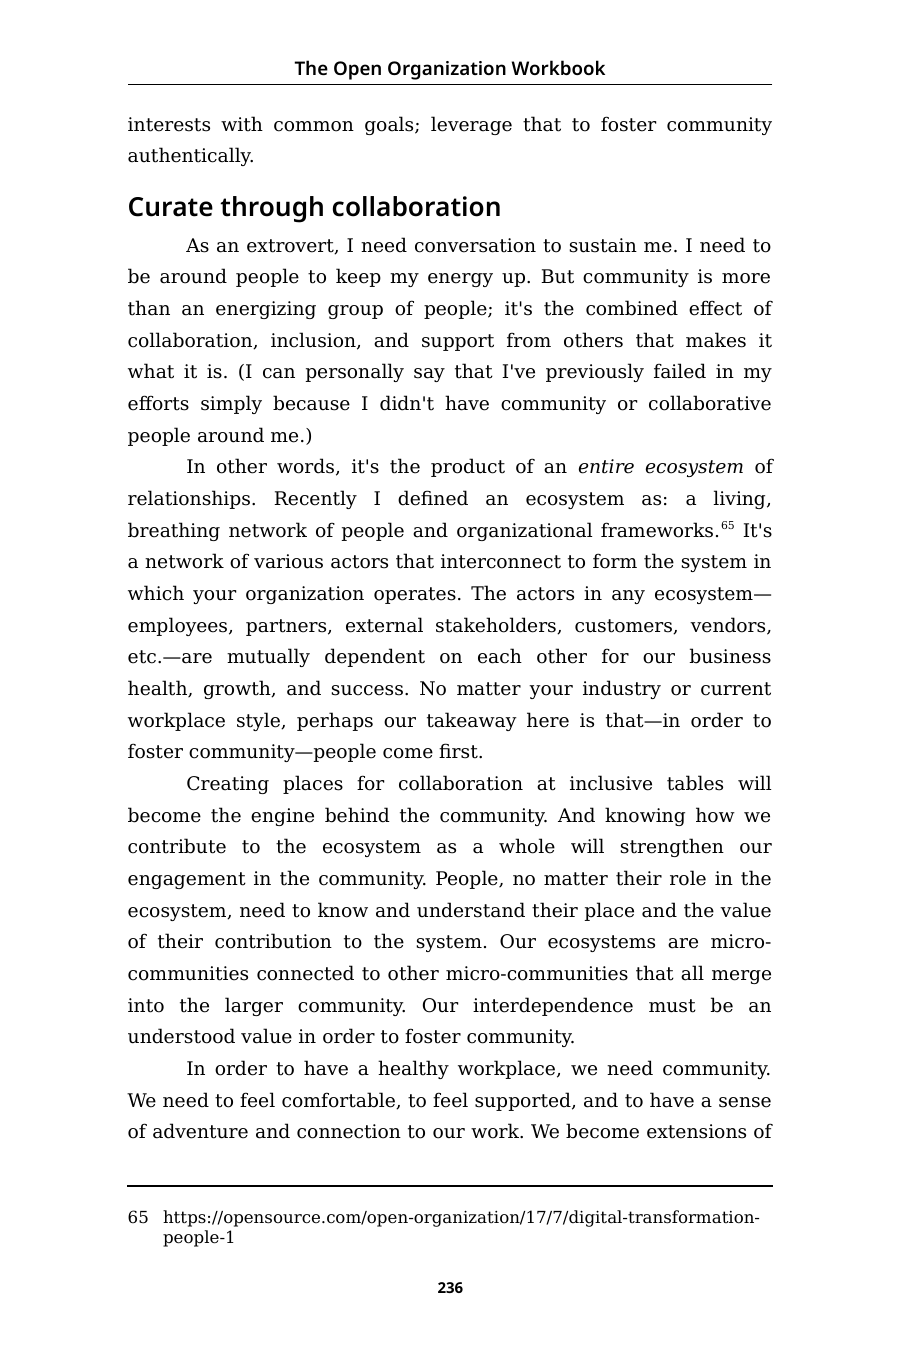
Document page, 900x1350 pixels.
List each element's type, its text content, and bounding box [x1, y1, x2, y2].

text In other words, it's the product of an entire ecosystem of relationships. Recently I defined an ecosystem as: a living, breathing network of people and organizational frameworks. It's a network of various actors that interconnect to form the system in which your organization operates. The actors in any ecosystem—employees, partners, external stakeholders, customers, vendors, etc.—are mutually dependent on each other for our business health, growth, and success. No matter your industry or current workplace style, perhaps our takeaway here is that—in order to foster community—people come first. [127, 456, 772, 763]
text Creating places for collaboration at inclusive tables will become the engine behind the community. And knowing how we contribute to the ecosystem as a whole will strengthen our engagement in the community. People, no matter their role in the ecosystem, need to know and understand their place and the value of their contribution to the system. Our ecosystems are micro-communities connected to other micro-communities that all merge into the larger community. Our interdependence must be an understood value in order to foster community. [127, 773, 772, 1048]
subtitle Curate through collaboration [127, 192, 772, 222]
text interests with common goals; leverage that to foster community authentically. [127, 114, 772, 167]
text In order to have a healthy workplace, we need community. We need to feel comfortable, to feel supported, and to have a sense of adventure and connection to our work. We become extensions of [127, 1058, 772, 1143]
text As an extrovert, I need conversation to sustain me. I need to be around people to keep my energy up. But community is more than an energizing group of people; it's the combined effect of collaboration, inclusion, and support from others that makes it what it is. (I can personally say that I've previously failed in my efforts simply because I didn't have community or collaborative people around me.) [127, 234, 772, 446]
text https://opensource.com/open-organization/17/7/digital-transformation-people-1 [127, 1208, 772, 1247]
